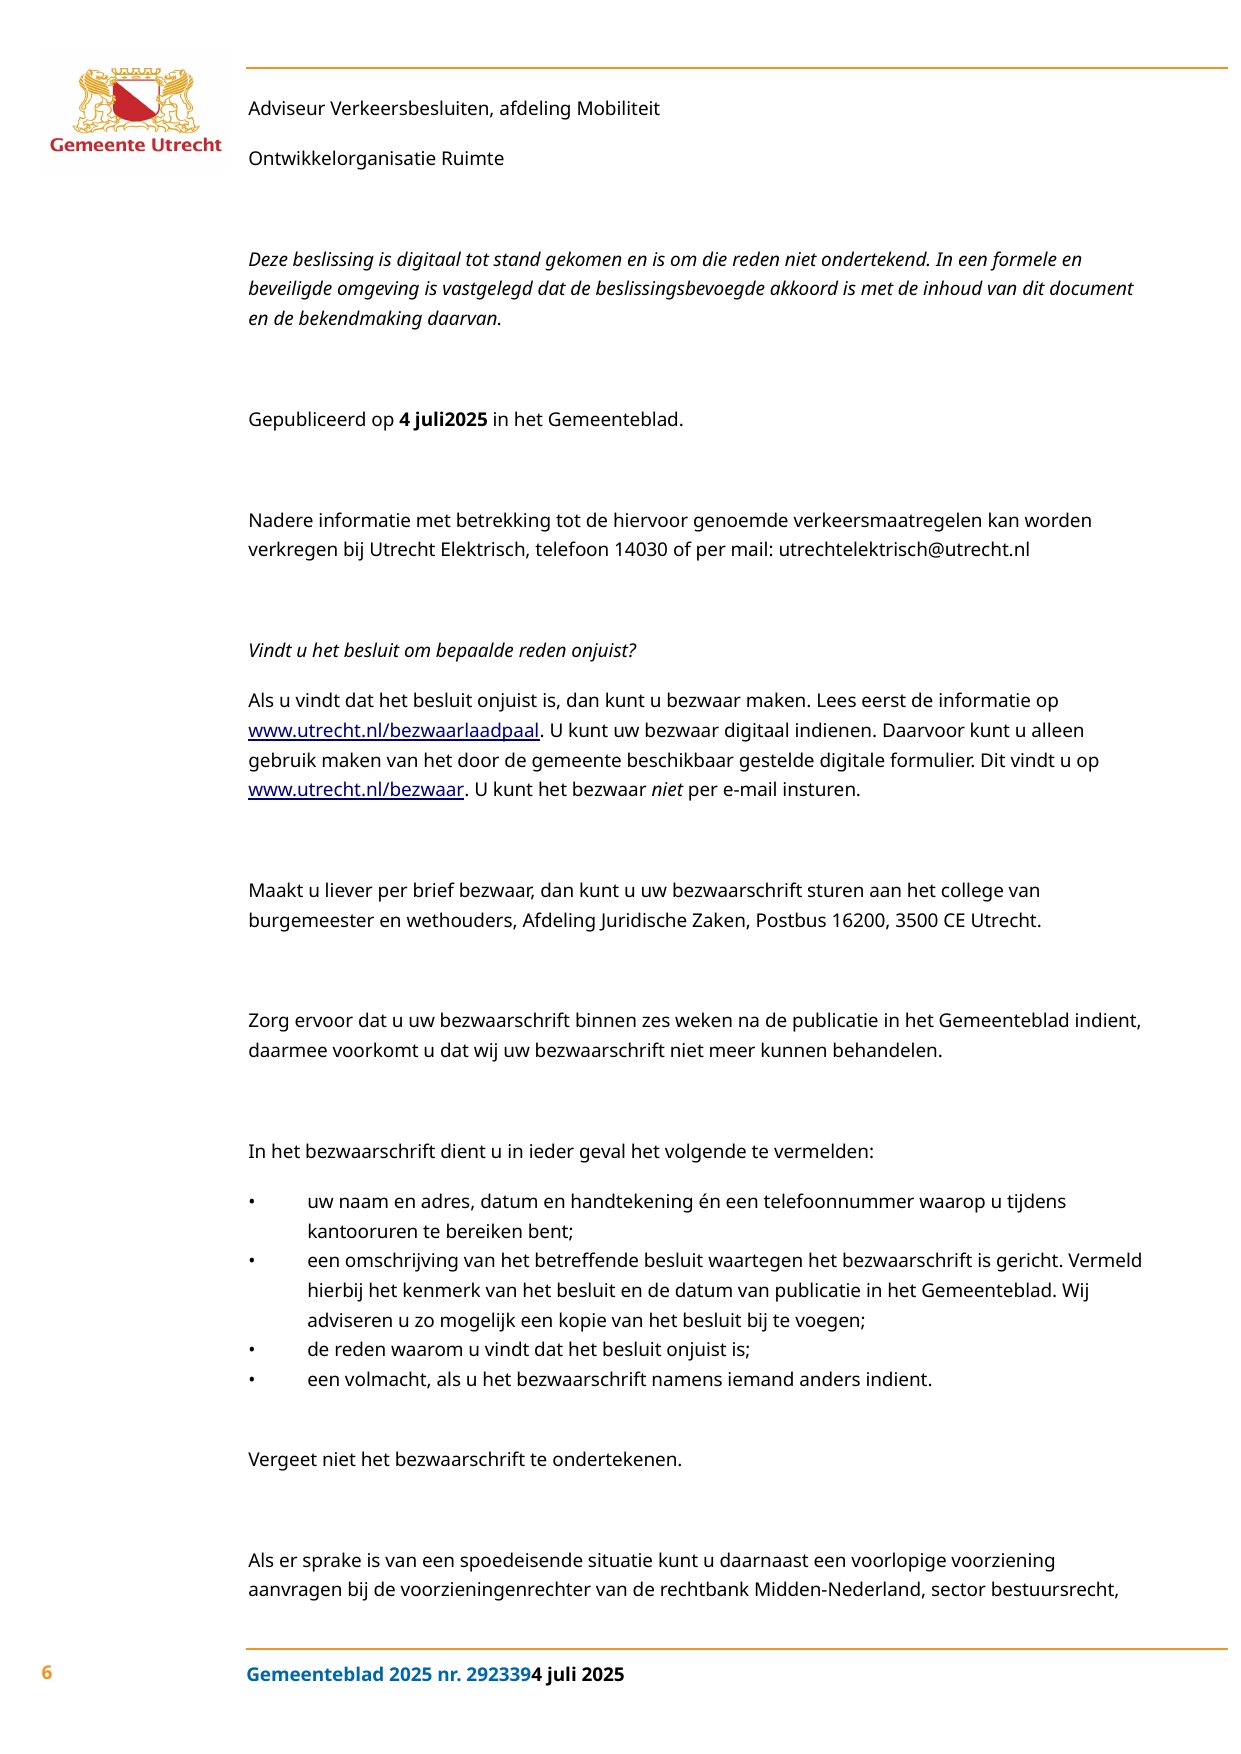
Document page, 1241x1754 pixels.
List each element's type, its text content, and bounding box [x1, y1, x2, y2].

text Als er sprake is van een spoedeisende situatie kunt u daarnaast een voorlopige voorziening aanvragen bij de voorzieningenrechter van de rechtbank Midden-Nederland, sector bestuursrecht, [248, 1547, 1152, 1602]
list de reden waarom u vindt dat het besluit onjuist is; [248, 1336, 1152, 1362]
text Vergeet niet het bezwaarschrift te ondertekenen. [248, 1446, 1152, 1472]
list een omschrijving van het betreffende besluit waartegen het bezwaarschrift is gericht. Vermeld hierbij het kenmerk van het besluit en de datum van publicatie in het Gemeenteblad. Wij adviseren u zo mogelijk een kopie van het besluit bij te voegen; [248, 1248, 1152, 1333]
picture [41, 47, 231, 172]
text Deze beslissing is digitaal tot stand gekomen en is om die reden niet ondertekend. In een formele en beveiligde omgeving is vastgelegd dat de beslissingsbevoegde akkoord is met de inhoud van dit document en de bekendmaking daarvan. [248, 246, 1152, 331]
list een volmacht, als u het bezwaarschrift namens iemand anders indient. [248, 1366, 1152, 1392]
list uw naam en adres, datum en handtekening én een telefoonnummer waarop u tijdens kantooruren te bereiken bent; [248, 1188, 1152, 1244]
text Ontwikkelorganisatie Ruimte [248, 145, 1152, 171]
text In het bezwaarschrift dient u in ieder geval het volgende te vermelden: [248, 1138, 1152, 1164]
text Nadere informatie met betrekking tot de hiervoor genoemde verkeersmaatregelen kan worden verkregen bij Utrecht Elektrisch, telefoon 14030 of per mail: utrechtelektrisch@utrecht.nl [248, 507, 1152, 562]
text Maakt u liever per brief bezwaar, dan kunt u uw bezwaarschrift sturen aan het college van burgemeester en wethouders, Afdeling Juridische Zaken, Postbus 16200, 3500 CE Utrecht. [248, 877, 1152, 933]
text Adviseur Verkeersbesluiten, afdeling Mobiliteit [248, 95, 1152, 121]
text Zorg ervoor dat u uw bezwaarschrift binnen zes weken na de publicatie in het Gemeenteblad indient, daarmee voorkomt u dat wij uw bezwaarschrift niet meer kunnen behandelen. [248, 1008, 1152, 1063]
text Gepubliceerd op 4 juli2025 in het Gemeenteblad. [248, 406, 1152, 432]
text Als u vindt dat het besluit onjuist is, dan kunt u bezwaar maken. Lees eerst de informatie op www.utrecht.nl/bezwaarlaadpaal. U kunt uw bezwaar digitaal indienen. Daarvoor kunt u alleen gebruik maken van het door de gemeente beschikbaar gestelde digitale formulier. Dit vindt u op www.utrecht.nl/bezwaar. U kunt het bezwaar niet per e-mail insturen. [248, 688, 1152, 802]
text Vindt u het besluit om bepaalde reden onjuist? [248, 637, 1152, 663]
